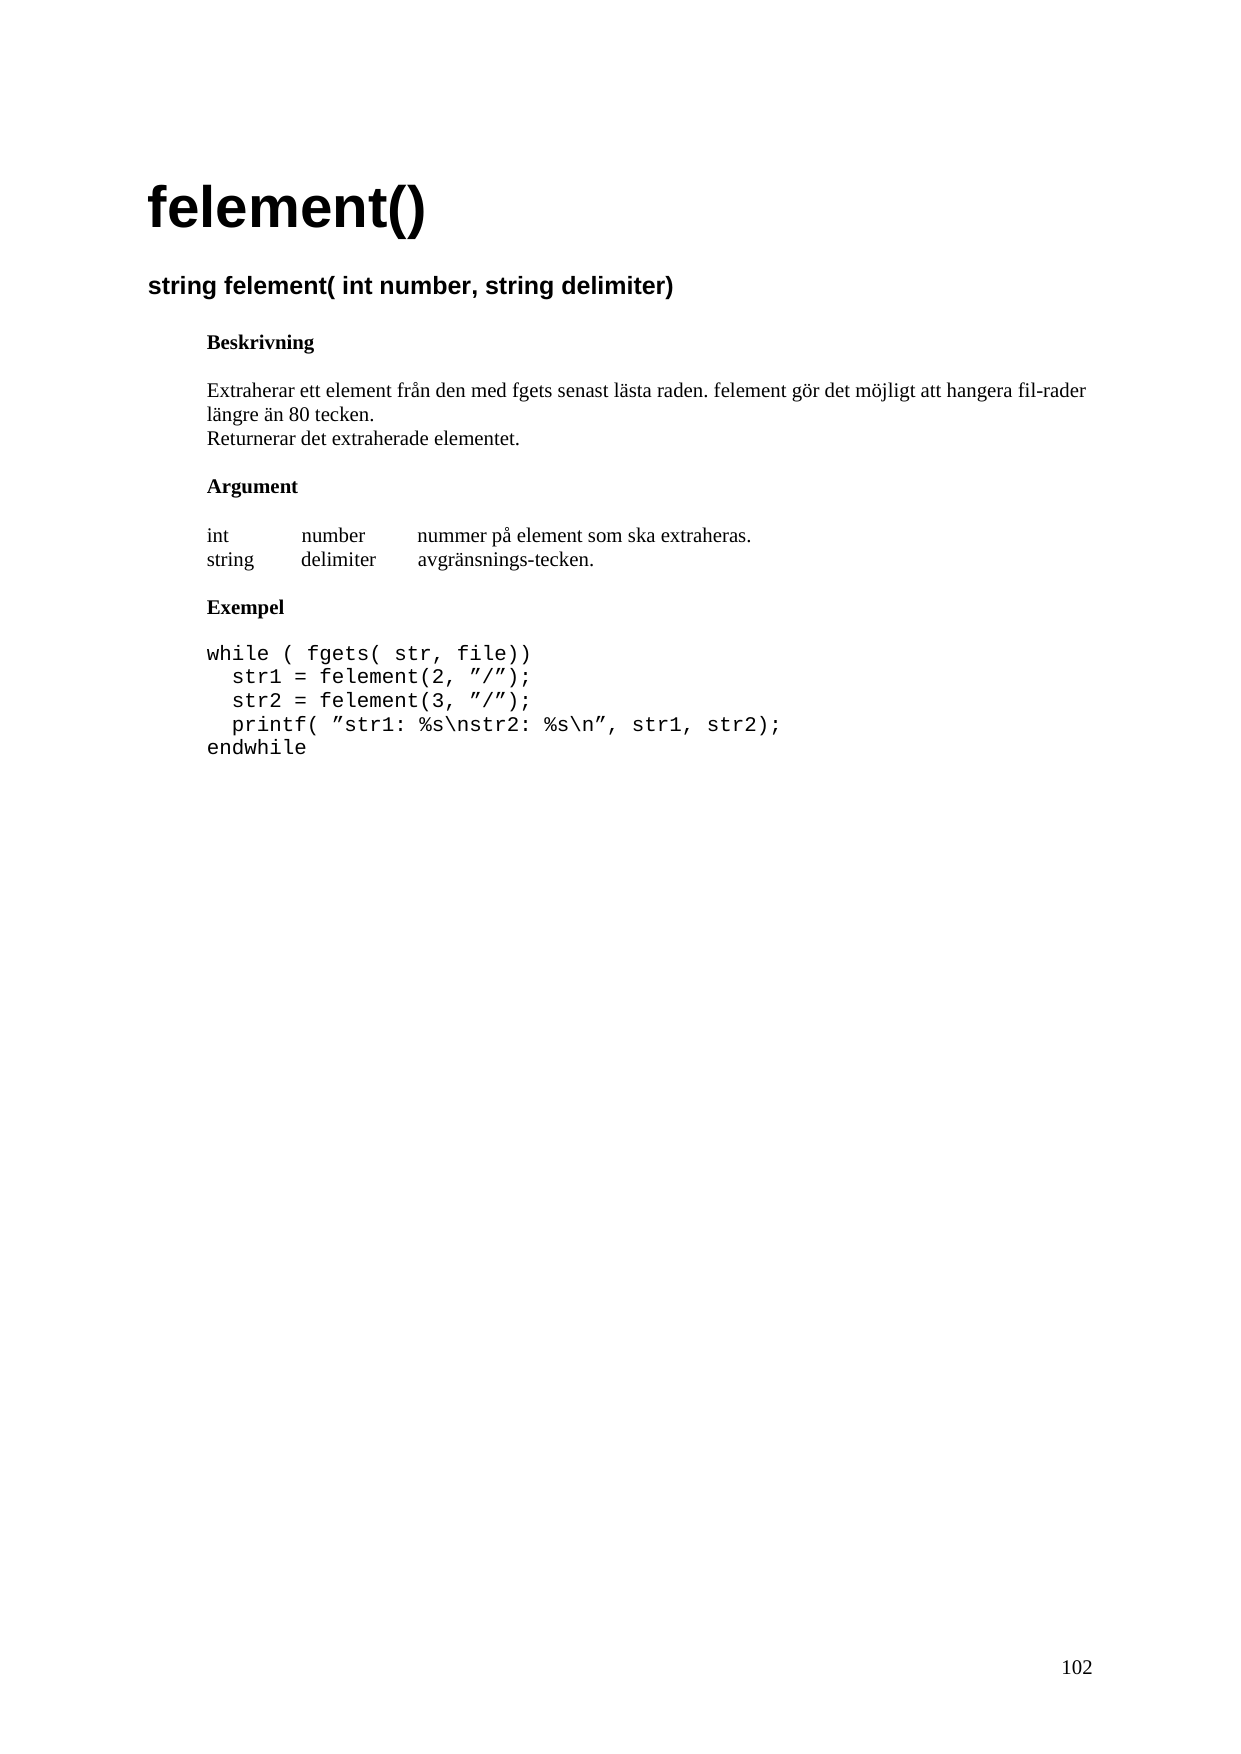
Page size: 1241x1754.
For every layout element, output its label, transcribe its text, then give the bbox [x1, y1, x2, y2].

text int number nummer på element som ska extraheras. [207, 522, 1093, 547]
text string delimiter avgränsnings-tecken. [207, 547, 1093, 571]
text Beskrivning [207, 330, 1093, 354]
text while ( fgets( str, file)) [207, 643, 1093, 666]
text Argument [207, 474, 1093, 498]
text Exempel [207, 595, 1093, 619]
subtitle felement() [148, 173, 1093, 240]
subtitle string felement( int number, string delimiter) [148, 271, 1093, 300]
text str2 = felement(3, ”/”); [207, 690, 1093, 714]
text Returnerar det extraherade elementet. [207, 426, 1093, 450]
text str1 = felement(2, ”/”); [207, 666, 1093, 690]
text endwhile [207, 737, 1093, 761]
text printf( ”str1: %s\nstr2: %s\n”, str1, str2); [207, 714, 1093, 737]
text Extraherar ett element från den med fgets senast lästa raden. felement gör det möjligt att hangera fil-rader längre än 80 tecken. [207, 378, 1093, 426]
